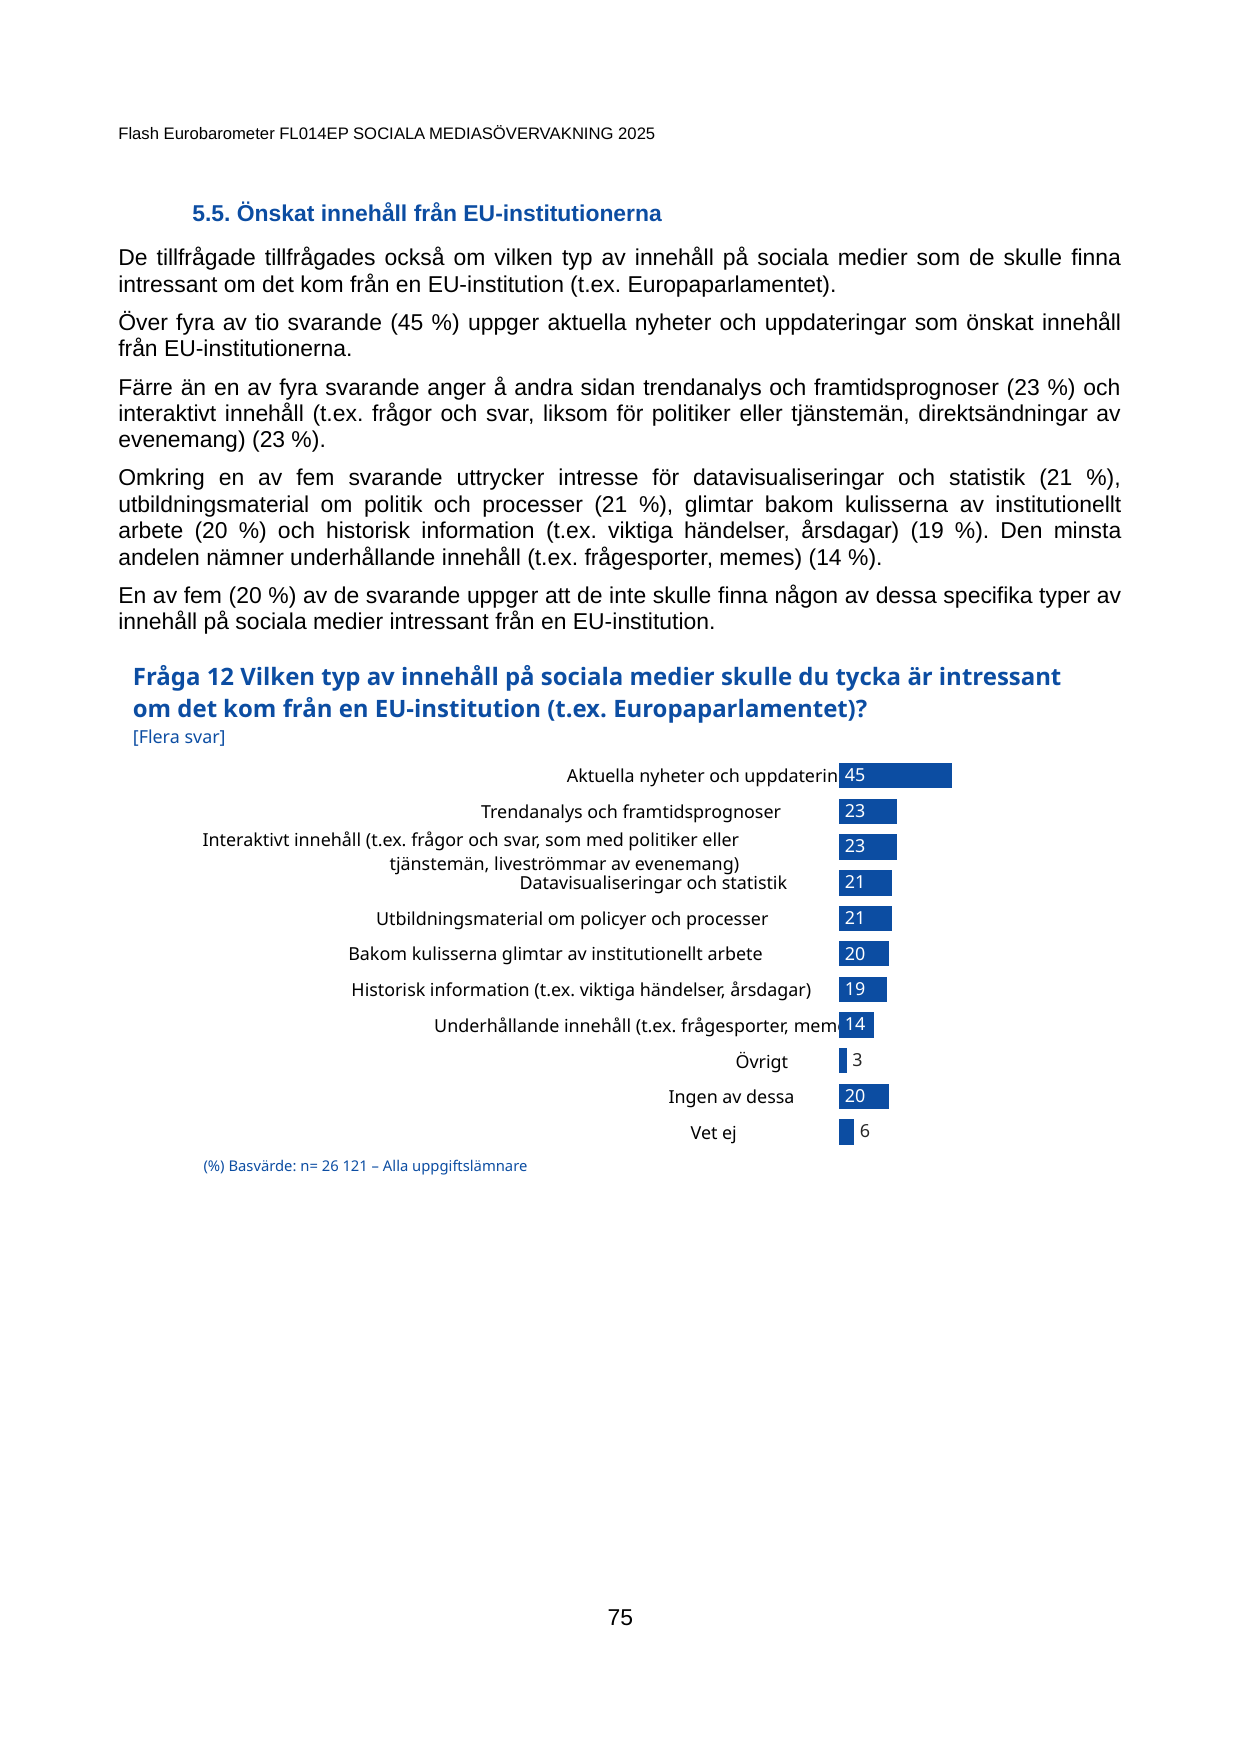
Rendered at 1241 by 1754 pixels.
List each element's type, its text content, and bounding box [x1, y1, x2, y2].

text De tillfrågade tillfrågades också om vilken typ av innehåll på sociala medier som de skulle finna intressant om det kom från en EU-institution (t.ex. Europaparlamentet). [118, 244, 1122, 297]
text Färre än en av fyra svarande anger å andra sidan trendanalys och framtidsprognoser (23 %) och interaktivt innehåll (t.ex. frågor och svar, liksom för politiker eller tjänstemän, direktsändningar av evenemang) (23 %). [118, 373, 1122, 452]
text Över fyra av tio svarande (45 %) uppger aktuella nyheter och uppdateringar som önskat innehåll från EU-institutionerna. [118, 309, 1122, 362]
subtitle 5.5. Önskat innehåll från EU-institutionerna [118, 199, 1122, 226]
text En av fem (20 %) av de svarande uppger att de inte skulle finna någon av dessa specifika typer av innehåll på sociala medier intressant från en EU-institution. [118, 582, 1122, 634]
text Omkring en av fem svarande uttrycker intresse för datavisualiseringar och statistik (21 %), utbildningsmaterial om politik och processer (21 %), glimtar bakom kulisserna av institutionellt arbete (20 %) och historisk information (t.ex. viktiga händelser, årsdagar) (19 %). Den minsta andelen nämner underhållande innehåll (t.ex. frågesporter, memes) (14 %). [118, 464, 1122, 570]
